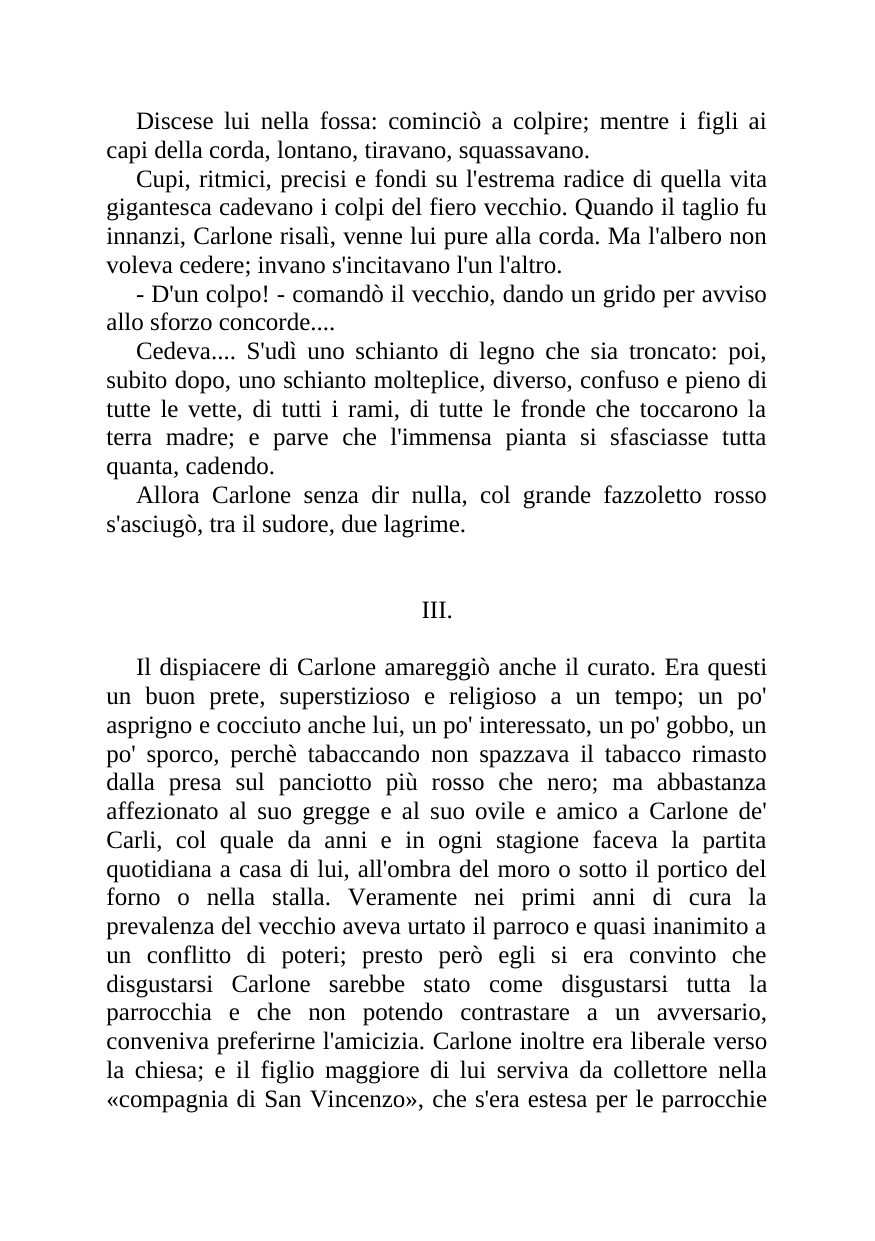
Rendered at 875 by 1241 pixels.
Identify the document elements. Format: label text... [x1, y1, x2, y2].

text - D'un colpo! - comandò il vecchio, dando un grido per avviso allo sforzo concorde.... [106, 279, 768, 336]
text Cedeva.... S'udì uno schianto di legno che sia troncato: poi, subito dopo, uno schianto molteplice, diverso, confuso e pieno di tutte le vette, di tutti i rami, di tutte le fronde che toccarono la terra madre; e parve che l'immensa pianta si sfasciasse tutta quanta, cadendo. [106, 336, 768, 480]
text Discese lui nella fossa: cominciò a colpire; mentre i figli ai capi della corda, lontano, tiravano, squassavano. [106, 106, 768, 164]
text Cupi, ritmici, precisi e fondi su l'estrema radice di quella vita gigantesca cadevano i colpi del fiero vecchio. Quando il taglio fu innanzi, Carlone risalì, venne lui pure alla corda. Ma l'albero non voleva cedere; invano s'incitavano l'un l'altro. [106, 164, 768, 279]
text Allora Carlone senza dir nulla, col grande fazzoletto rosso s'asciugò, tra il sudore, due lagrime. [106, 480, 768, 537]
text III. [106, 595, 768, 624]
text Il dispiacere di Carlone amareggiò anche il curato. Era questi un buon prete, superstizioso e religioso a un tempo; un po' asprigno e cocciuto anche lui, un po' interessato, un po' gobbo, un po' sporco, perchè tabaccando non spazzava il tabacco rimasto dalla presa sul panciotto più rosso che nero; ma abbastanza affezionato al suo gregge e al suo ovile e amico a Carlone de' Carli, col quale da anni e in ogni stagione faceva la partita quotidiana a casa di lui, all'ombra del moro o sotto il portico del forno o nella stalla. Veramente nei primi anni di cura la prevalenza del vecchio aveva urtato il parroco e quasi inanimito a un conflitto di poteri; presto però egli si era convinto che disgustarsi Carlone sarebbe stato come disgustarsi tutta la parrocchia e che non potendo contrastare a un avversario, conveniva preferirne l'amicizia. Carlone inoltre era liberale verso la chiesa; e il figlio maggiore di lui serviva da collettore nella «compagnia di San Vincenzo», che s'era estesa per le parrocchie [106, 652, 768, 1112]
